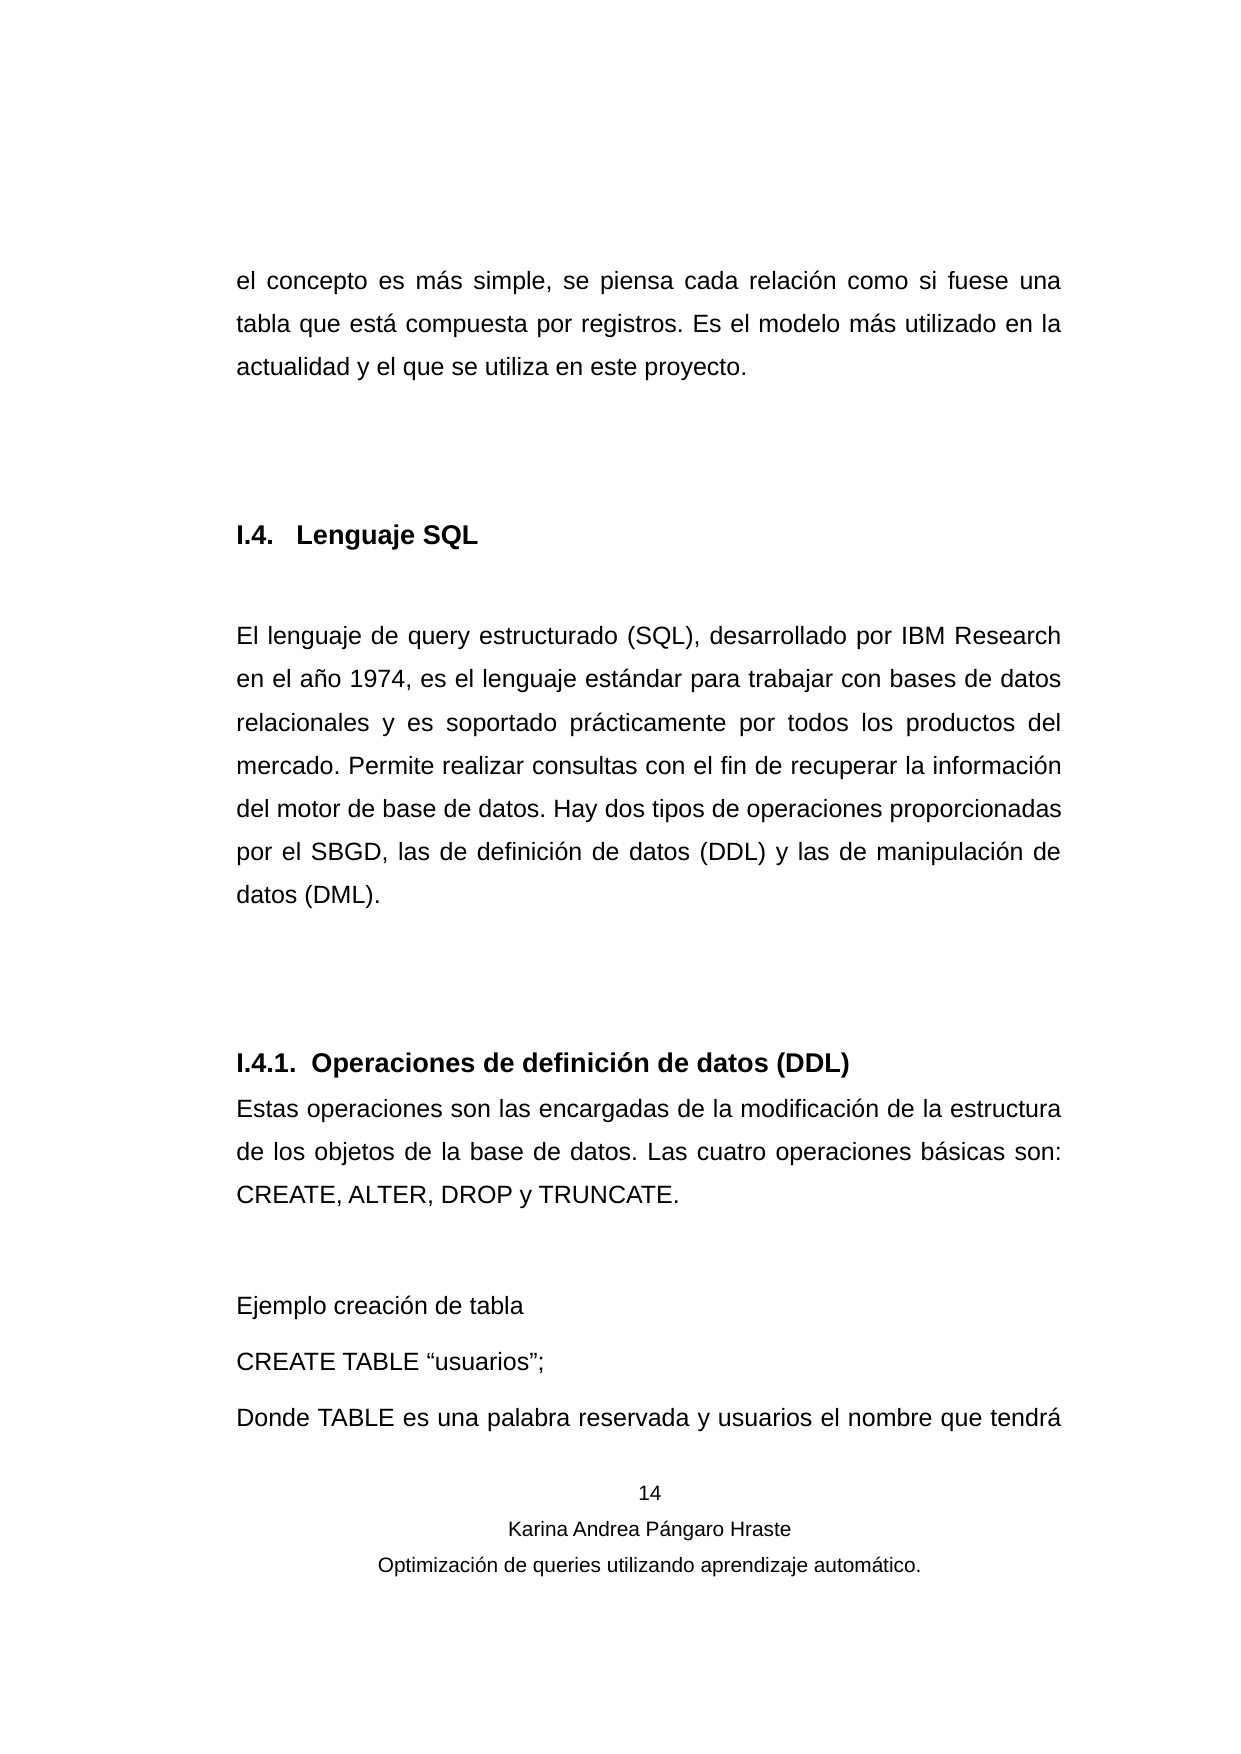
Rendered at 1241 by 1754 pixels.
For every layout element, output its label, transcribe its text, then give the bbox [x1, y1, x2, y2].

text Donde TABLE es una palabra reservada y usuarios el nombre que tendrá [236, 1403, 1063, 1431]
text Estas operaciones son las encargadas de la modificación de la estructura de los objetos de la base de datos. Las cuatro operaciones básicas son: CREATE, ALTER, DROP y TRUNCATE. [236, 1094, 1063, 1209]
text Ejemplo creación de tabla [236, 1291, 1063, 1320]
subtitle Lenguaje SQL [236, 519, 1063, 550]
text CREATE TABLE “usuarios”; [236, 1347, 1063, 1376]
text El lenguaje de query estructurado (SQL), desarrollado por IBM Research en el año 1974, es el lenguaje estándar para trabajar con bases de datos relacionales y es soportado prácticamente por todos los productos del mercado. Permite realizar consultas con el fin de recuperar la información del motor de base de datos. Hay dos tipos de operaciones proporcionadas por el SBGD, las de definición de datos (DDL) y las de manipulación de datos (DML). [236, 621, 1063, 909]
subtitle Operaciones de definición de datos (DDL) [236, 1047, 1063, 1078]
text el concepto es más simple, se piensa cada relación como si fuese una tabla que está compuesta por registros. Es el modelo más utilizado en la actualidad y el que se utiliza en este proyecto. [236, 266, 1063, 381]
